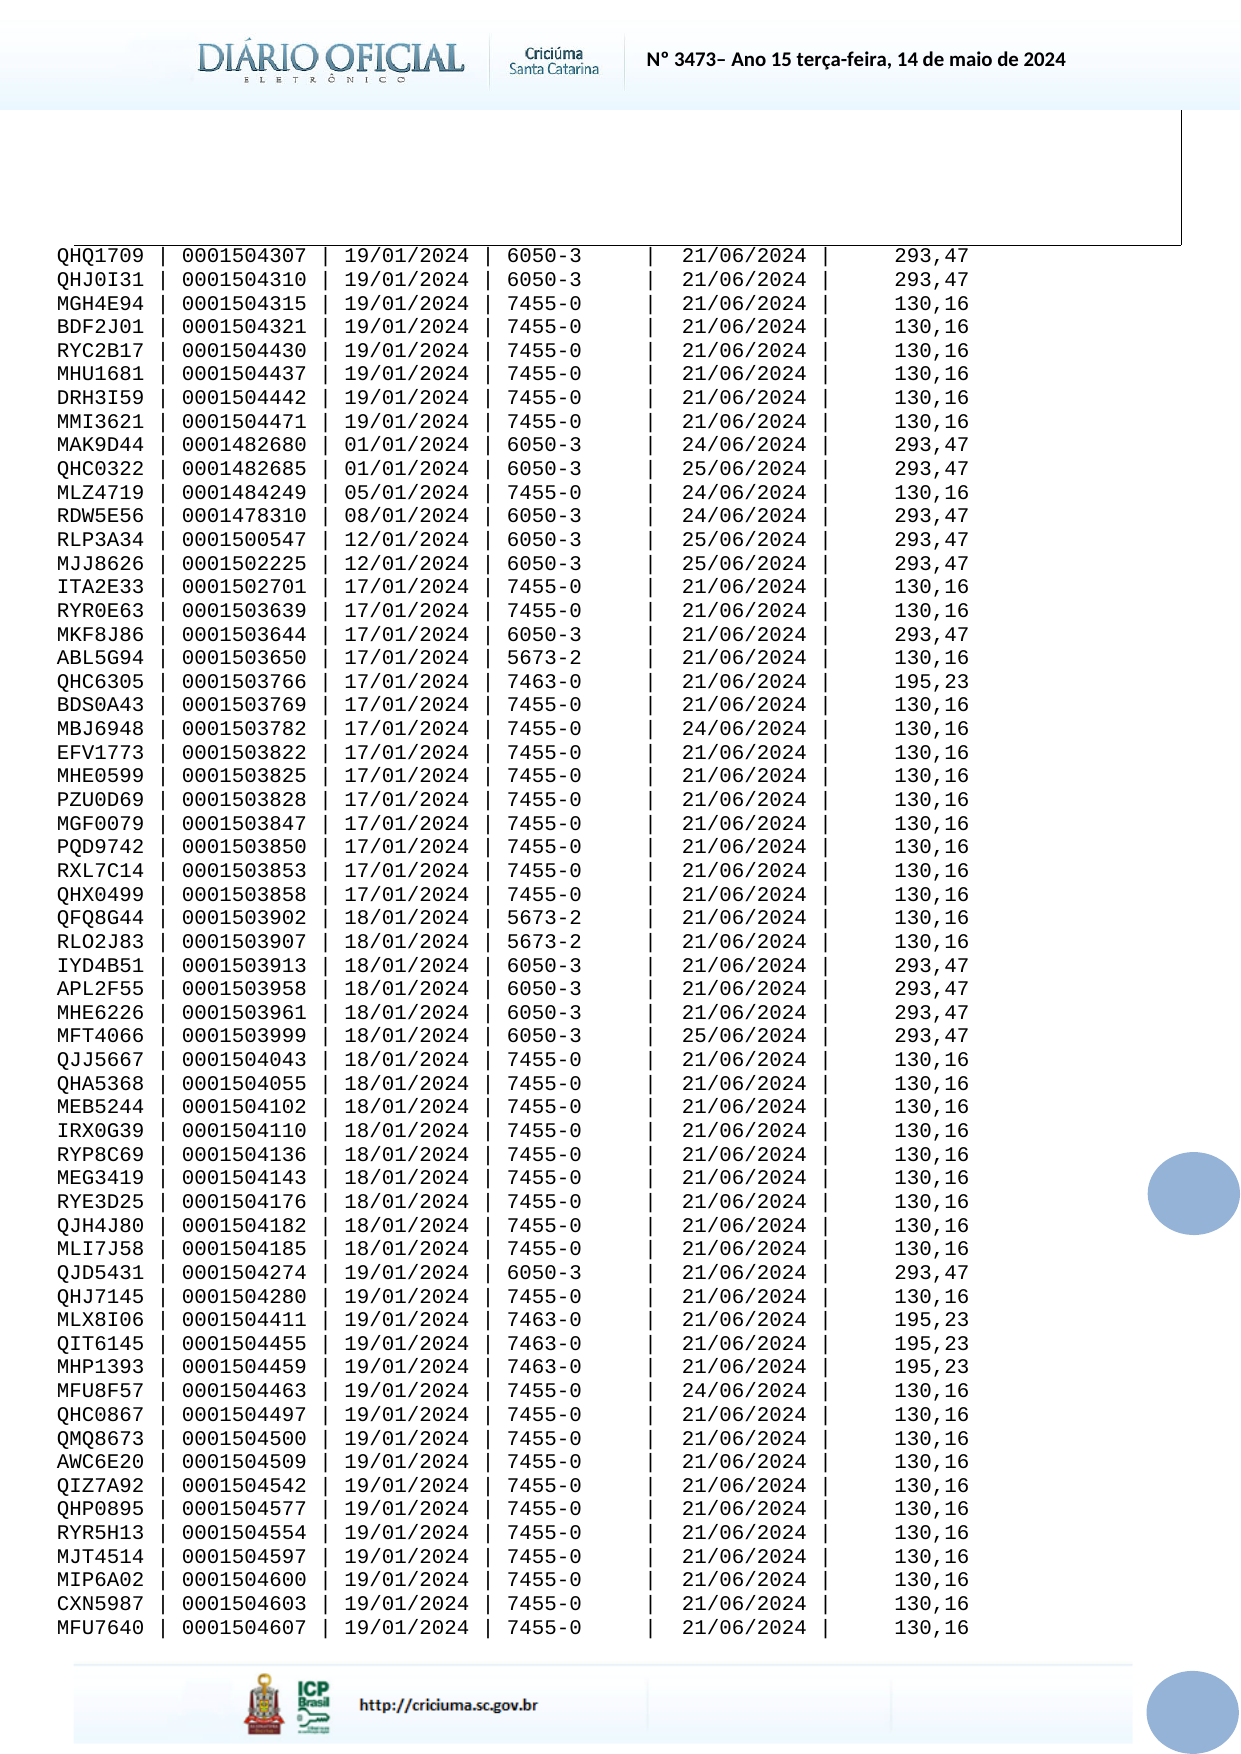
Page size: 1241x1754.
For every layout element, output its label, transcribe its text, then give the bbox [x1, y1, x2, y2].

text MIP6A02 | 0001504600 | 19/01/2024 | 7455-0 | 21/06/2024 | 130,16 [44, 1569, 1181, 1593]
text QMQ8673 | 0001504500 | 19/01/2024 | 7455-0 | 21/06/2024 | 130,16 [44, 1427, 1181, 1451]
text BDS0A43 | 0001503769 | 17/01/2024 | 7455-0 | 21/06/2024 | 130,16 [44, 694, 1181, 718]
text RYR5H13 | 0001504554 | 19/01/2024 | 7455-0 | 21/06/2024 | 130,16 [44, 1522, 1181, 1546]
text QHJ0I31 | 0001504310 | 19/01/2024 | 6050-3 | 21/06/2024 | 293,47 [44, 269, 1181, 292]
text ABL5G94 | 0001503650 | 17/01/2024 | 5673-2 | 21/06/2024 | 130,16 [44, 647, 1181, 671]
text ITA2E33 | 0001502701 | 17/01/2024 | 7455-0 | 21/06/2024 | 130,16 [44, 576, 1181, 600]
text QJH4J80 | 0001504182 | 18/01/2024 | 7455-0 | 21/06/2024 | 130,16 [44, 1215, 1181, 1238]
text QHC0322 | 0001482685 | 01/01/2024 | 6050-3 | 25/06/2024 | 293,47 [44, 458, 1181, 482]
text EFV1773 | 0001503822 | 17/01/2024 | 7455-0 | 21/06/2024 | 130,16 [44, 742, 1181, 765]
text RXL7C14 | 0001503853 | 17/01/2024 | 7455-0 | 21/06/2024 | 130,16 [44, 860, 1181, 884]
text MFT4066 | 0001503999 | 18/01/2024 | 6050-3 | 25/06/2024 | 293,47 [44, 1026, 1181, 1049]
text RDW5E56 | 0001478310 | 08/01/2024 | 6050-3 | 24/06/2024 | 293,47 [44, 505, 1181, 529]
text QIT6145 | 0001504455 | 19/01/2024 | 7463-0 | 21/06/2024 | 195,23 [44, 1333, 1181, 1357]
text MJJ8626 | 0001502225 | 12/01/2024 | 6050-3 | 25/06/2024 | 293,47 [44, 553, 1181, 576]
text MFU8F57 | 0001504463 | 19/01/2024 | 7455-0 | 24/06/2024 | 130,16 [44, 1380, 1181, 1404]
text MEG3419 | 0001504143 | 18/01/2024 | 7455-0 | 21/06/2024 | 130,16 [44, 1167, 1157, 1191]
text MBJ6948 | 0001503782 | 17/01/2024 | 7455-0 | 24/06/2024 | 130,16 [44, 718, 1181, 742]
text MHP1393 | 0001504459 | 19/01/2024 | 7463-0 | 21/06/2024 | 195,23 [44, 1357, 1181, 1380]
text RLP3A34 | 0001500547 | 12/01/2024 | 6050-3 | 25/06/2024 | 293,47 [44, 529, 1181, 553]
text QJJ5667 | 0001504043 | 18/01/2024 | 7455-0 | 21/06/2024 | 130,16 [44, 1049, 1181, 1073]
text BDF2J01 | 0001504321 | 19/01/2024 | 7455-0 | 21/06/2024 | 130,16 [44, 316, 1181, 340]
text MLX8I06 | 0001504411 | 19/01/2024 | 7463-0 | 21/06/2024 | 195,23 [44, 1309, 1181, 1333]
text RYE3D25 | 0001504176 | 18/01/2024 | 7455-0 | 21/06/2024 | 130,16 [44, 1191, 1153, 1215]
text IYD4B51 | 0001503913 | 18/01/2024 | 6050-3 | 21/06/2024 | 293,47 [44, 954, 1181, 978]
text MHE0599 | 0001503825 | 17/01/2024 | 7455-0 | 21/06/2024 | 130,16 [44, 765, 1181, 789]
text MLZ4719 | 0001484249 | 05/01/2024 | 7455-0 | 24/06/2024 | 130,16 [44, 482, 1181, 505]
text MGH4E94 | 0001504315 | 19/01/2024 | 7455-0 | 21/06/2024 | 130,16 [44, 292, 1181, 316]
text MHU1681 | 0001504437 | 19/01/2024 | 7455-0 | 21/06/2024 | 130,16 [44, 363, 1181, 387]
text QHC0867 | 0001504497 | 19/01/2024 | 7455-0 | 21/06/2024 | 130,16 [44, 1404, 1181, 1427]
text AWC6E20 | 0001504509 | 19/01/2024 | 7455-0 | 21/06/2024 | 130,16 [44, 1451, 1181, 1475]
text QHX0499 | 0001503858 | 17/01/2024 | 7455-0 | 21/06/2024 | 130,16 [44, 884, 1181, 907]
text RYC2B17 | 0001504430 | 19/01/2024 | 7455-0 | 21/06/2024 | 130,16 [44, 340, 1181, 363]
text QJD5431 | 0001504274 | 19/01/2024 | 6050-3 | 21/06/2024 | 293,47 [44, 1262, 1181, 1286]
text MKF8J86 | 0001503644 | 17/01/2024 | 6050-3 | 21/06/2024 | 293,47 [44, 623, 1181, 647]
text MLI7J58 | 0001504185 | 18/01/2024 | 7455-0 | 21/06/2024 | 130,16 [44, 1238, 1181, 1262]
text DRH3I59 | 0001504442 | 19/01/2024 | 7455-0 | 21/06/2024 | 130,16 [44, 387, 1181, 411]
text RYR0E63 | 0001503639 | 17/01/2024 | 7455-0 | 21/06/2024 | 130,16 [44, 600, 1181, 623]
text PQD9742 | 0001503850 | 17/01/2024 | 7455-0 | 21/06/2024 | 130,16 [44, 836, 1181, 860]
text MHE6226 | 0001503961 | 18/01/2024 | 6050-3 | 21/06/2024 | 293,47 [44, 1002, 1181, 1026]
text QFQ8G44 | 0001503902 | 18/01/2024 | 5673-2 | 21/06/2024 | 130,16 [44, 907, 1181, 931]
text RLO2J83 | 0001503907 | 18/01/2024 | 5673-2 | 21/06/2024 | 130,16 [44, 931, 1181, 954]
text PZU0D69 | 0001503828 | 17/01/2024 | 7455-0 | 21/06/2024 | 130,16 [44, 789, 1181, 813]
text QHJ7145 | 0001504280 | 19/01/2024 | 7455-0 | 21/06/2024 | 130,16 [44, 1286, 1181, 1309]
text MEB5244 | 0001504102 | 18/01/2024 | 7455-0 | 21/06/2024 | 130,16 [44, 1096, 1181, 1120]
text QIZ7A92 | 0001504542 | 19/01/2024 | 7455-0 | 21/06/2024 | 130,16 [44, 1475, 1181, 1498]
text MMI3621 | 0001504471 | 19/01/2024 | 7455-0 | 21/06/2024 | 130,16 [44, 411, 1181, 434]
text CXN5987 | 0001504603 | 19/01/2024 | 7455-0 | 21/06/2024 | 130,16 [44, 1593, 1181, 1617]
text RYP8C69 | 0001504136 | 18/01/2024 | 7455-0 | 21/06/2024 | 130,16 [44, 1144, 1181, 1167]
text QHC6305 | 0001503766 | 17/01/2024 | 7463-0 | 21/06/2024 | 195,23 [44, 671, 1181, 694]
text IRX0G39 | 0001504110 | 18/01/2024 | 7455-0 | 21/06/2024 | 130,16 [44, 1120, 1181, 1144]
text MGF0079 | 0001503847 | 17/01/2024 | 7455-0 | 21/06/2024 | 130,16 [44, 813, 1181, 836]
text MFU7640 | 0001504607 | 19/01/2024 | 7455-0 | 21/06/2024 | 130,16 [44, 1617, 1181, 1640]
text QHQ1709 | 0001504307 | 19/01/2024 | 6050-3 | 21/06/2024 | 293,47 [44, 245, 1181, 269]
text QHP0895 | 0001504577 | 19/01/2024 | 7455-0 | 21/06/2024 | 130,16 [44, 1498, 1181, 1522]
text MAK9D44 | 0001482680 | 01/01/2024 | 6050-3 | 24/06/2024 | 293,47 [44, 434, 1181, 458]
text MJT4514 | 0001504597 | 19/01/2024 | 7455-0 | 21/06/2024 | 130,16 [44, 1546, 1181, 1569]
text QHA5368 | 0001504055 | 18/01/2024 | 7455-0 | 21/06/2024 | 130,16 [44, 1073, 1181, 1096]
text APL2F55 | 0001503958 | 18/01/2024 | 6050-3 | 21/06/2024 | 293,47 [44, 978, 1181, 1002]
